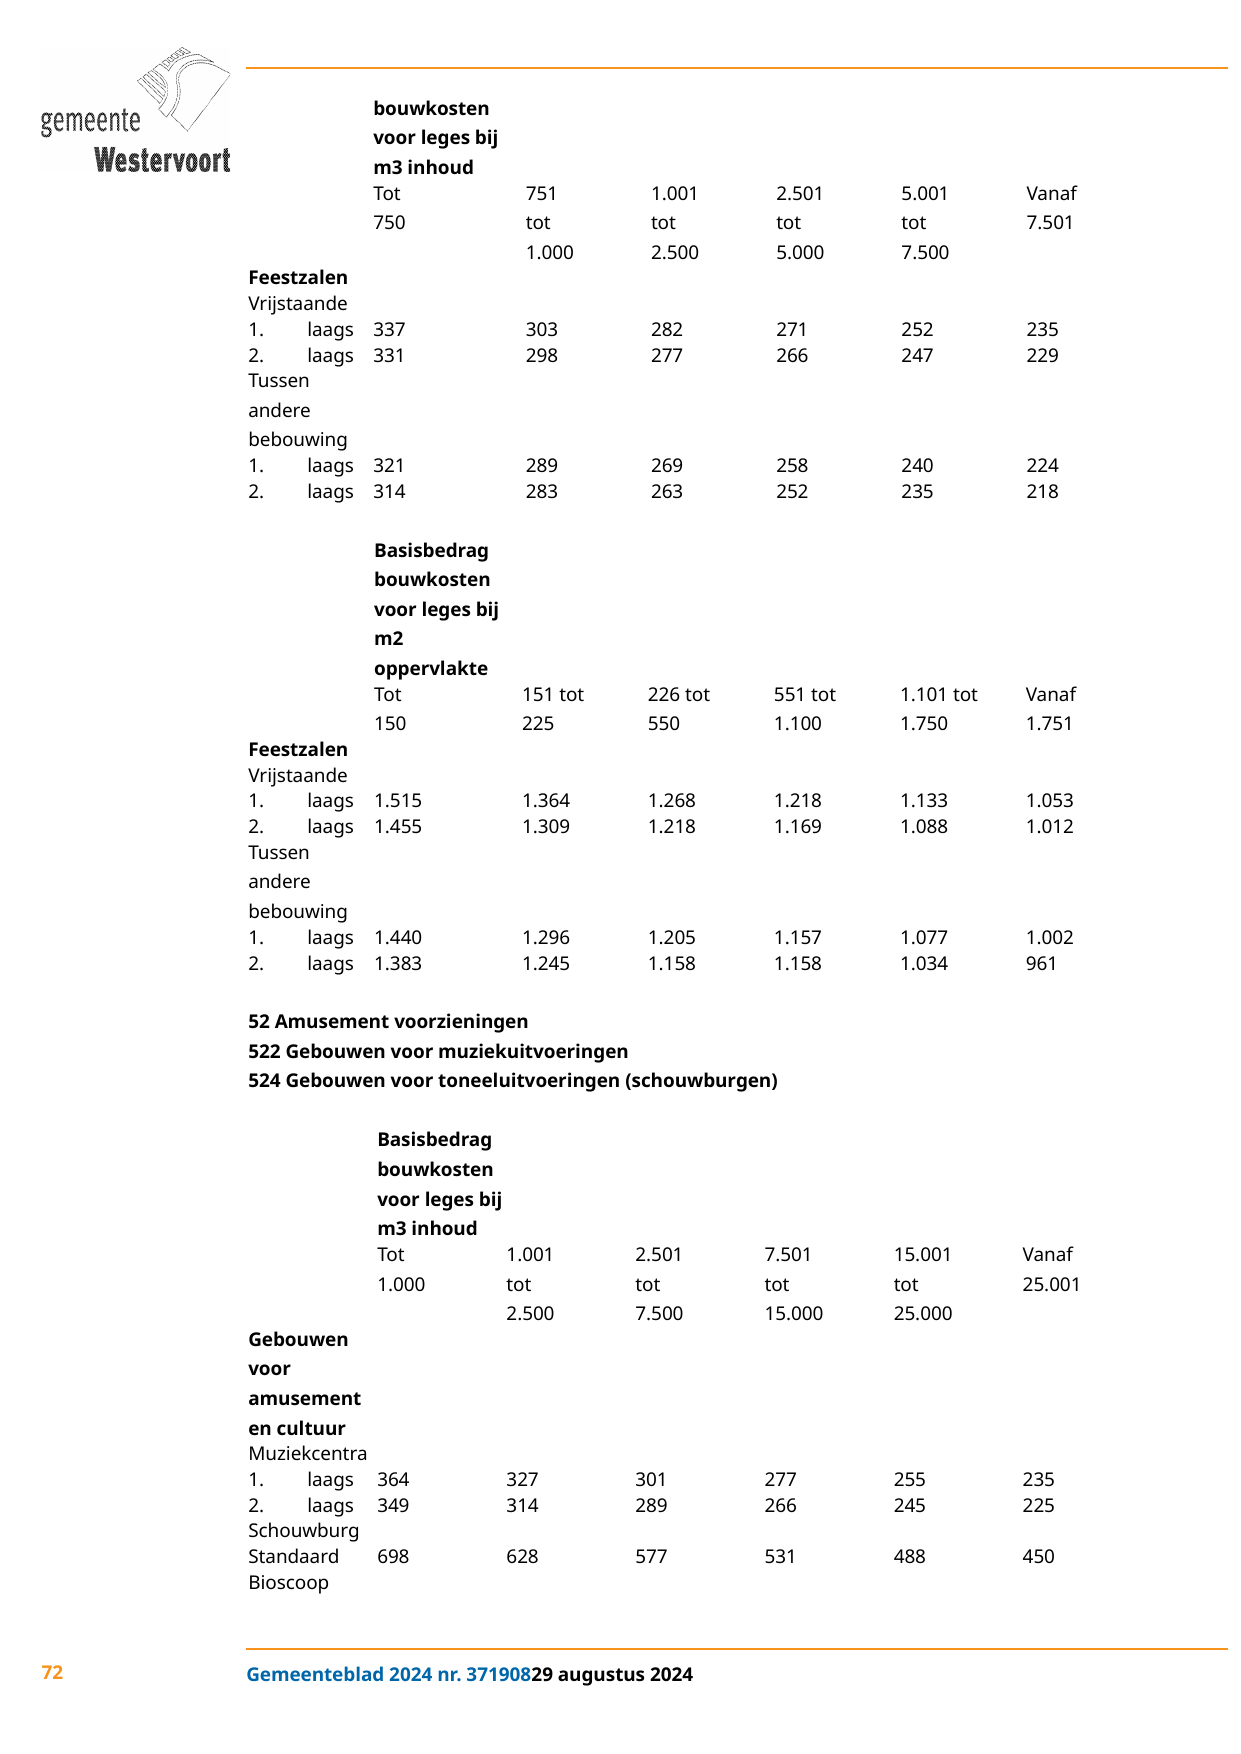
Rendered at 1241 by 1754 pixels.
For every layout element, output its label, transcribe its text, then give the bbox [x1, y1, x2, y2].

table_cell 271 [776, 316, 901, 342]
table_cell 289 [526, 453, 651, 478]
table_cell 1.268 [648, 788, 774, 813]
table_header Basisbedrag bouwkosten voor leges bij m2 oppervlakte [374, 537, 522, 681]
table_cell 450 [1023, 1544, 1152, 1569]
table_cell 298 [526, 342, 651, 367]
table_cell [522, 762, 648, 788]
table_header bouwkosten voor leges bij m3 inhoud [373, 95, 526, 180]
table_cell 5.001 tot 7.500 [901, 180, 1026, 264]
table_cell 961 [1026, 950, 1152, 975]
table_cell [248, 681, 374, 736]
table_cell [248, 180, 373, 264]
table_cell [1026, 290, 1152, 316]
table_cell [635, 1326, 764, 1441]
table_cell 364 [377, 1466, 506, 1492]
table_cell 314 [506, 1492, 635, 1518]
table_cell 1.077 [900, 924, 1026, 950]
table_cell 751 tot 1.000 [526, 180, 651, 264]
table_cell [776, 290, 901, 316]
table_cell 1.169 [774, 813, 900, 839]
table_cell 240 [901, 453, 1026, 478]
table_cell [648, 762, 774, 788]
table_cell [377, 1326, 506, 1441]
table_cell Vanaf 25.001 [1023, 1241, 1152, 1326]
table_cell [374, 762, 522, 788]
table_cell [776, 368, 901, 452]
table_cell 1.001 tot 2.500 [651, 180, 776, 264]
table_cell 1.515 [374, 788, 522, 813]
table_cell laags [248, 478, 373, 504]
table_cell 7.501 tot 15.000 [764, 1241, 893, 1326]
table_cell [506, 1518, 635, 1543]
table_cell [900, 736, 1026, 762]
table_cell [635, 1518, 764, 1543]
table_cell 1.440 [374, 924, 522, 950]
table_cell 277 [651, 342, 776, 367]
table_header Basisbedrag bouwkosten voor leges bij m3 inhoud [377, 1127, 506, 1241]
table_cell 229 [1026, 342, 1152, 367]
table_cell [900, 839, 1026, 924]
text 522 Gebouwen voor muziekuitvoeringen [248, 1038, 1152, 1063]
table_cell 235 [1026, 316, 1152, 342]
table_cell 1.034 [900, 950, 1026, 975]
table_cell 698 [377, 1544, 506, 1569]
table_cell Feestzalen [248, 736, 374, 762]
table_cell [774, 839, 900, 924]
table_cell [651, 265, 776, 290]
table_cell 224 [1026, 453, 1152, 478]
table_cell laags [248, 1492, 377, 1518]
table_cell [774, 736, 900, 762]
table_cell 1.053 [1026, 788, 1152, 813]
table_cell laags [248, 1466, 377, 1492]
table_cell laags [248, 788, 374, 813]
table_cell 269 [651, 453, 776, 478]
table_cell 1.455 [374, 813, 522, 839]
table_cell [894, 1326, 1022, 1441]
table_cell 218 [1026, 478, 1152, 504]
table_cell [635, 1441, 764, 1466]
table_cell [764, 1569, 893, 1595]
table_cell 1.383 [374, 950, 522, 975]
table_cell [648, 736, 774, 762]
table_cell [651, 368, 776, 452]
table_cell Tot 1.000 [377, 1241, 506, 1326]
table_cell Tussen andere bebouwing [248, 839, 374, 924]
table_cell 1.364 [522, 788, 648, 813]
table_cell [506, 1441, 635, 1466]
table_cell [506, 1569, 635, 1595]
table_cell [373, 290, 526, 316]
table_cell 258 [776, 453, 901, 478]
table_cell 577 [635, 1544, 764, 1569]
table_cell [651, 290, 776, 316]
table_cell 2.501 tot 5.000 [776, 180, 901, 264]
table_cell 263 [651, 478, 776, 504]
table_cell [526, 368, 651, 452]
table_cell [764, 1518, 893, 1543]
table_cell [526, 265, 651, 290]
table_cell laags [248, 316, 373, 342]
table_cell [635, 1569, 764, 1595]
table_cell 226 tot 550 [648, 681, 774, 736]
table_cell [776, 265, 901, 290]
table_cell 1.012 [1026, 813, 1152, 839]
table_cell 321 [373, 453, 526, 478]
table_cell 283 [526, 478, 651, 504]
table_cell 1.088 [900, 813, 1026, 839]
table_cell Tussen andere bebouwing [248, 368, 373, 452]
table_cell Tot 150 [374, 681, 522, 736]
table_cell 551 tot 1.100 [774, 681, 900, 736]
table_cell 245 [894, 1492, 1022, 1518]
table_cell [1026, 265, 1152, 290]
table_cell 531 [764, 1544, 893, 1569]
table_header [248, 1127, 377, 1241]
table_cell Bioscoop [248, 1569, 377, 1595]
table_cell [1026, 368, 1152, 452]
table_cell 15.001 tot 25.000 [894, 1241, 1022, 1326]
table_cell [248, 1241, 377, 1326]
table_cell [506, 1326, 635, 1441]
table_cell [374, 736, 522, 762]
table_cell [894, 1441, 1022, 1466]
table_cell 266 [776, 342, 901, 367]
table_cell 1.245 [522, 950, 648, 975]
table_cell Standaard [248, 1544, 377, 1569]
table_cell 1.205 [648, 924, 774, 950]
table_cell 327 [506, 1466, 635, 1492]
table_cell laags [248, 342, 373, 367]
table_cell 282 [651, 316, 776, 342]
table_cell [1026, 762, 1152, 788]
table_cell Gebouwen voor amusement en cultuur [248, 1326, 377, 1441]
table_cell 2.501 tot 7.500 [635, 1241, 764, 1326]
table_cell 1.101 tot 1.750 [900, 681, 1026, 736]
table_cell [894, 1518, 1022, 1543]
table_cell 1.309 [522, 813, 648, 839]
table_cell 628 [506, 1544, 635, 1569]
table_cell [774, 762, 900, 788]
table_cell laags [248, 813, 374, 839]
table_cell Muziekcentra [248, 1441, 377, 1466]
table_cell 337 [373, 316, 526, 342]
table_cell 331 [373, 342, 526, 367]
table_cell [764, 1326, 893, 1441]
table_cell 252 [776, 478, 901, 504]
table_cell Vanaf 1.751 [1026, 681, 1152, 736]
table_cell [377, 1518, 506, 1543]
table_cell 314 [373, 478, 526, 504]
table_cell 235 [901, 478, 1026, 504]
table_cell 151 tot 225 [522, 681, 648, 736]
table_cell Vrijstaande [248, 290, 373, 316]
table_cell 488 [894, 1544, 1022, 1569]
table_cell 303 [526, 316, 651, 342]
table_cell laags [248, 453, 373, 478]
table_cell Vrijstaande [248, 762, 374, 788]
table_cell [901, 368, 1026, 452]
table_cell [901, 265, 1026, 290]
table_cell 255 [894, 1466, 1022, 1492]
table_cell [373, 368, 526, 452]
table_cell 349 [377, 1492, 506, 1518]
picture [41, 47, 231, 172]
table_cell Tot 750 [373, 180, 526, 264]
table_cell [374, 839, 522, 924]
table_cell Schouwburg [248, 1518, 377, 1543]
text 52 Amusement voorzieningen [248, 1008, 1152, 1034]
table_cell 235 [1023, 1466, 1152, 1492]
table_cell [764, 1441, 893, 1466]
table_cell [1023, 1518, 1152, 1543]
table_cell 1.001 tot 2.500 [506, 1241, 635, 1326]
table_cell 1.158 [774, 950, 900, 975]
table_cell [1026, 736, 1152, 762]
table_cell laags [248, 924, 374, 950]
table_cell Vanaf 7.501 [1026, 180, 1152, 264]
table_cell 277 [764, 1466, 893, 1492]
table_cell 225 [1023, 1492, 1152, 1518]
table_cell Feestzalen [248, 265, 373, 290]
table_cell 1.218 [648, 813, 774, 839]
table_cell 1.158 [648, 950, 774, 975]
text 524 Gebouwen voor toneeluitvoeringen (schouwburgen) [248, 1067, 1152, 1093]
table_cell [894, 1569, 1022, 1595]
table_cell 289 [635, 1492, 764, 1518]
table_cell [377, 1569, 506, 1595]
table_cell laags [248, 950, 374, 975]
table_cell [901, 290, 1026, 316]
table_cell 266 [764, 1492, 893, 1518]
table_cell [522, 736, 648, 762]
table_cell 301 [635, 1466, 764, 1492]
table_cell 1.002 [1026, 924, 1152, 950]
table_cell [522, 839, 648, 924]
table_cell 247 [901, 342, 1026, 367]
table_cell [648, 839, 774, 924]
table_cell [1023, 1326, 1152, 1441]
table_cell 252 [901, 316, 1026, 342]
table_cell [526, 290, 651, 316]
table_cell 1.157 [774, 924, 900, 950]
table_cell [900, 762, 1026, 788]
table_header [248, 537, 374, 681]
table_cell [373, 265, 526, 290]
table_cell [377, 1441, 506, 1466]
table_cell [1023, 1441, 1152, 1466]
table_cell 1.133 [900, 788, 1026, 813]
table_cell 1.296 [522, 924, 648, 950]
table_header [248, 95, 373, 180]
table_cell [1023, 1569, 1152, 1595]
table_cell 1.218 [774, 788, 900, 813]
table_cell [1026, 839, 1152, 924]
